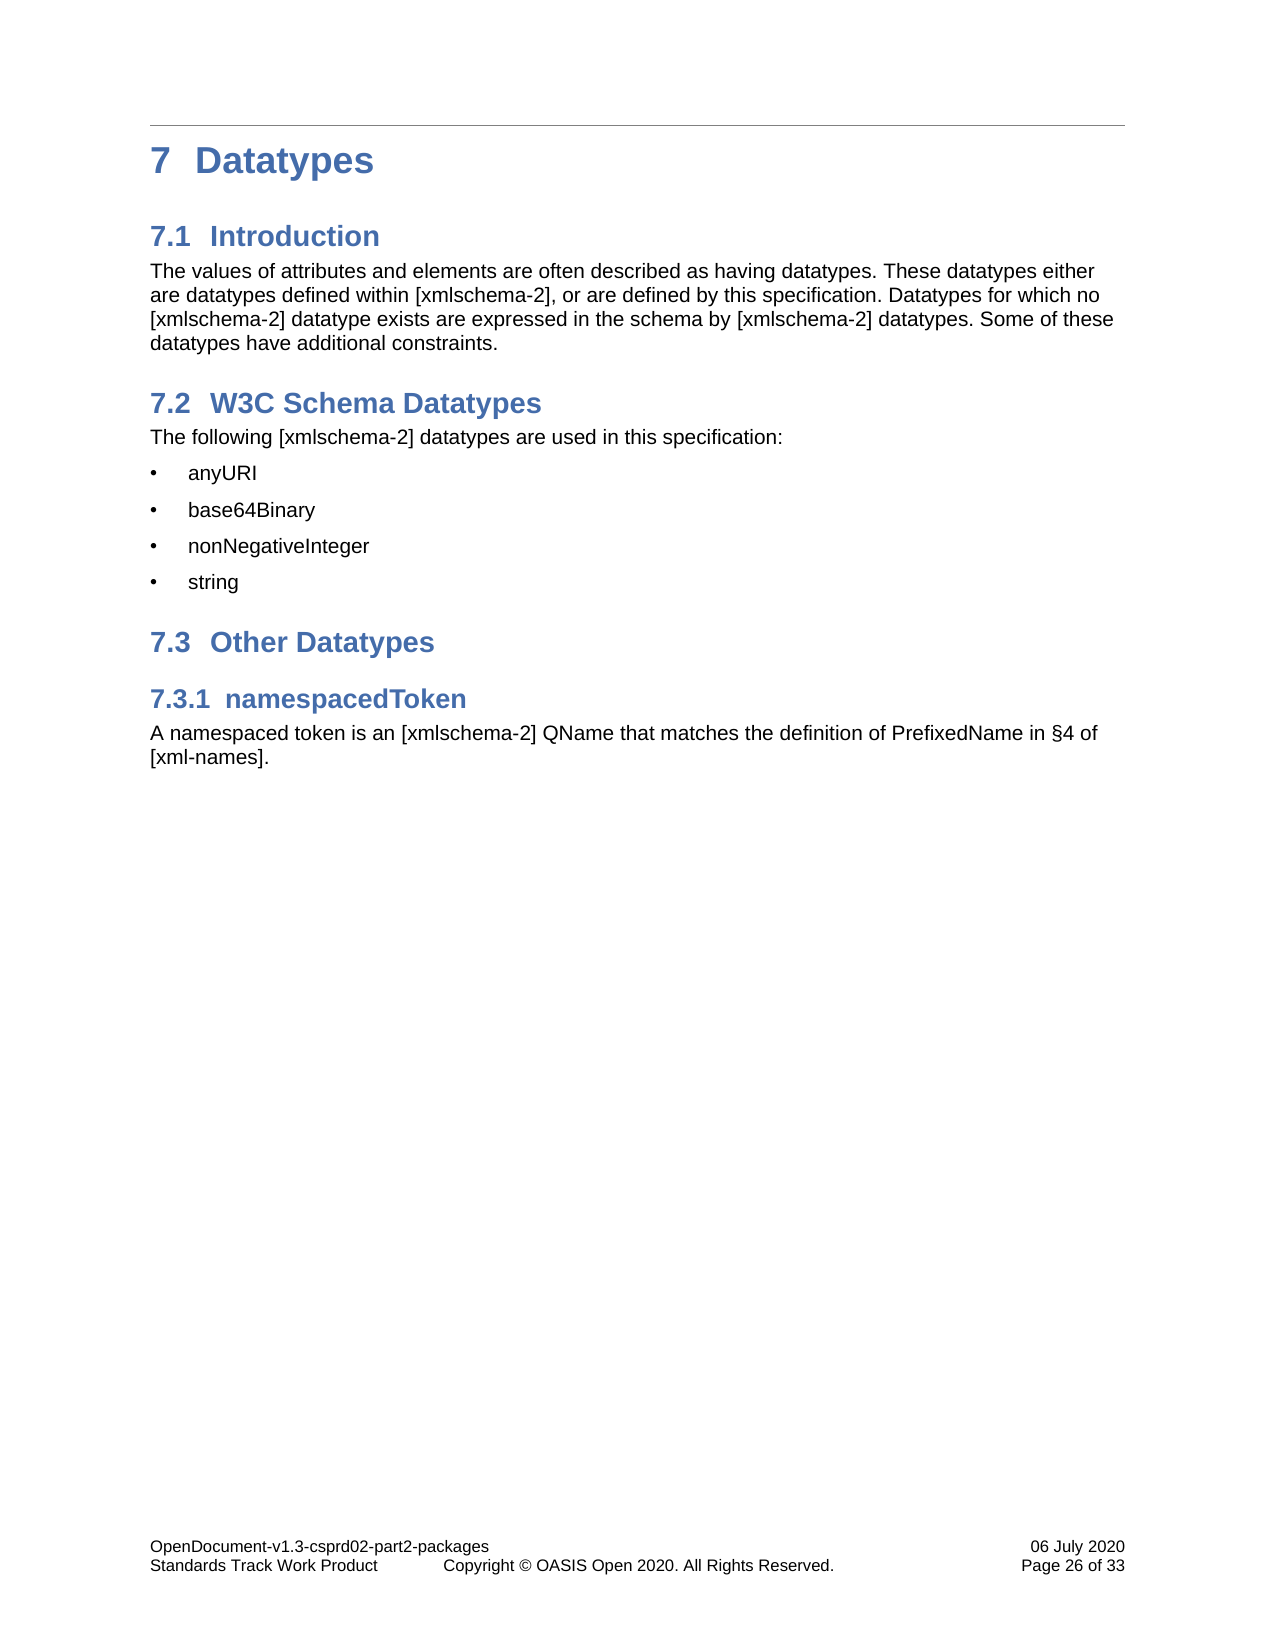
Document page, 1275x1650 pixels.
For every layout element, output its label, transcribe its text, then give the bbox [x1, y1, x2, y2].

list nonNegativeInteger [150, 533, 1125, 558]
subtitle Datatypes [150, 126, 1125, 182]
subtitle Introduction [150, 219, 1125, 253]
list anyURI [150, 461, 1125, 485]
subtitle namespacedToken [150, 683, 1125, 714]
subtitle W3C Schema Datatypes [150, 386, 1125, 419]
text The following [xmlschema-2] datatypes are used in this specification: [150, 425, 1125, 449]
list base64Binary [150, 497, 1125, 521]
subtitle Other Datatypes [150, 625, 1125, 658]
list string [150, 570, 1125, 594]
text The values of attributes and elements are often described as having datatypes. These datatypes either are datatypes defined within [xmlschema-2], or are defined by this specification. Datatypes for which no [xmlschema-2] datatype exists are expressed in the schema by [xmlschema-2] datatypes. Some of these datatypes have additional constraints. [150, 259, 1125, 354]
text A namespaced token is an [xmlschema-2] QName that matches the definition of PrefixedName in §4 of [xml-names]. [150, 721, 1125, 768]
